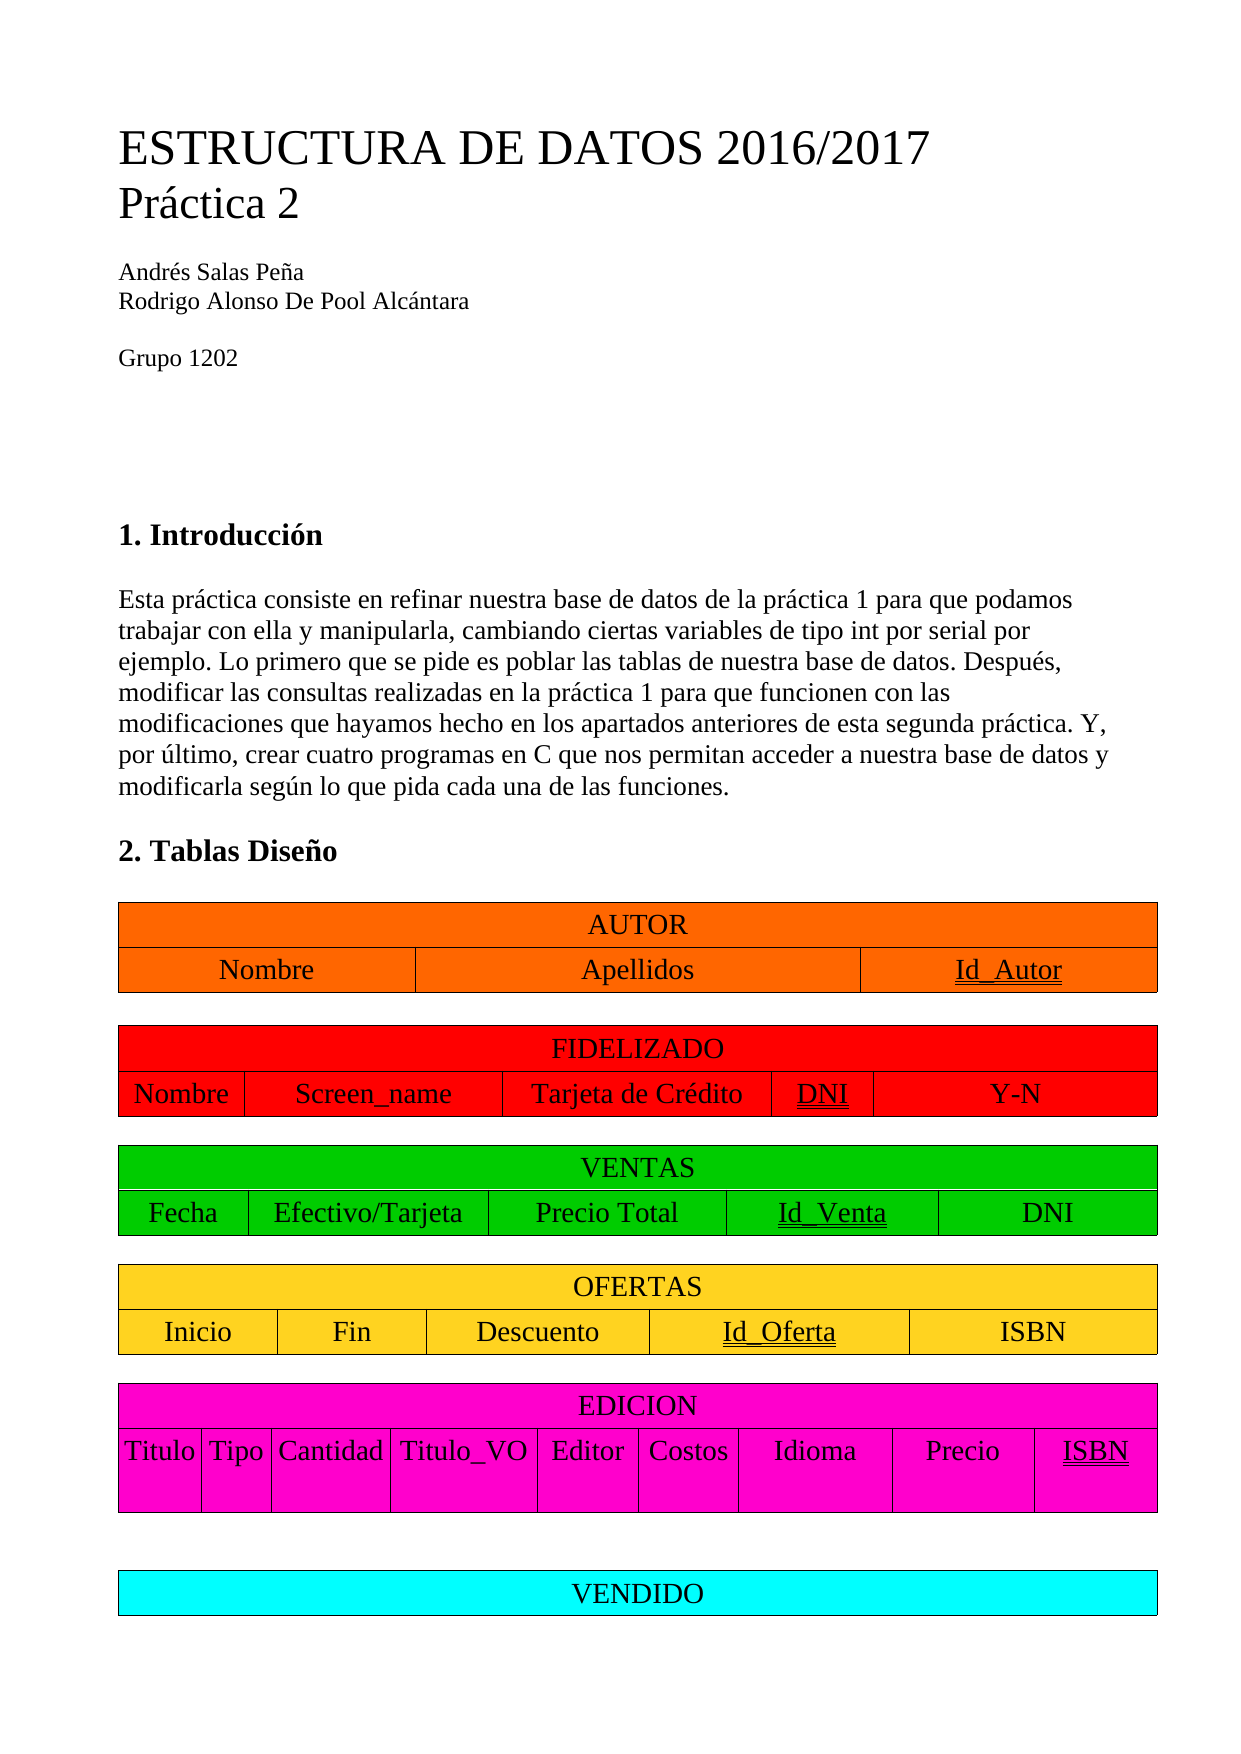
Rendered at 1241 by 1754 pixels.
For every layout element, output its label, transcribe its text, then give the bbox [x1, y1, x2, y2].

table_cell Nombre [119, 948, 415, 992]
table_cell Tarjeta de Crédito [503, 1072, 771, 1116]
table_header AUTOR [119, 903, 1157, 947]
table_cell Idioma [739, 1429, 892, 1512]
table_cell DNI [772, 1072, 873, 1116]
table_cell Id_Venta [727, 1191, 938, 1235]
table_cell Y-N [874, 1072, 1157, 1116]
table_cell Fin [278, 1310, 426, 1354]
table_cell Titulo [119, 1429, 201, 1512]
text Grupo 1202 [118, 343, 1122, 372]
table_header VENDIDO [119, 1571, 1157, 1615]
table_cell Nombre [119, 1072, 244, 1116]
text Esta práctica consiste en refinar nuestra base de datos de la práctica 1 para que podamos trabajar con ella y manipularla, cambiando ciertas variables de tipo int por serial por ejemplo. Lo primero que se pide es poblar las tablas de nuestra base de datos. Después, modificar las consultas realizadas en la práctica 1 para que funcionen con las modificaciones que hayamos hecho en los apartados anteriores de esta segunda práctica. Y, por último, crear cuatro programas en C que nos permitan acceder a nuestra base de datos y modificarla según lo que pida cada una de las funciones. [118, 583, 1122, 801]
table_cell Titulo_VO [391, 1429, 537, 1512]
text ESTRUCTURA DE DATOS 2016/2017 [118, 118, 1122, 176]
table_cell Descuento [427, 1310, 649, 1354]
table_header VENTAS [119, 1146, 1157, 1189]
table_cell DNI [939, 1191, 1157, 1235]
table_cell Costos [639, 1429, 738, 1512]
table_cell Editor [538, 1429, 638, 1512]
table_cell Tipo [202, 1429, 271, 1512]
table_cell Cantidad [272, 1429, 390, 1512]
text Rodrigo Alonso De Pool Alcántara [118, 286, 1122, 314]
text 2. Tablas Diseño [118, 832, 1122, 868]
table_cell Inicio [119, 1310, 277, 1354]
table_header OFERTAS [119, 1265, 1157, 1309]
text 1. Introducción [118, 516, 1122, 552]
table_cell Precio [893, 1429, 1034, 1512]
table_header FIDELIZADO [119, 1026, 1157, 1071]
table_header EDICION [119, 1384, 1157, 1428]
text Andrés Salas Peña [118, 257, 1122, 286]
table_cell ISBN [1035, 1429, 1157, 1512]
table_cell Fecha [119, 1191, 248, 1235]
table_cell ISBN [910, 1310, 1157, 1354]
table_cell Id_Oferta [650, 1310, 909, 1354]
table_cell Id_Autor [861, 948, 1157, 992]
table_cell Apellidos [416, 948, 860, 992]
table_cell Efectivo/Tarjeta [249, 1191, 488, 1235]
text Práctica 2 [118, 176, 1122, 228]
table_cell Precio Total [489, 1191, 726, 1235]
table_cell Screen_name [245, 1072, 502, 1116]
